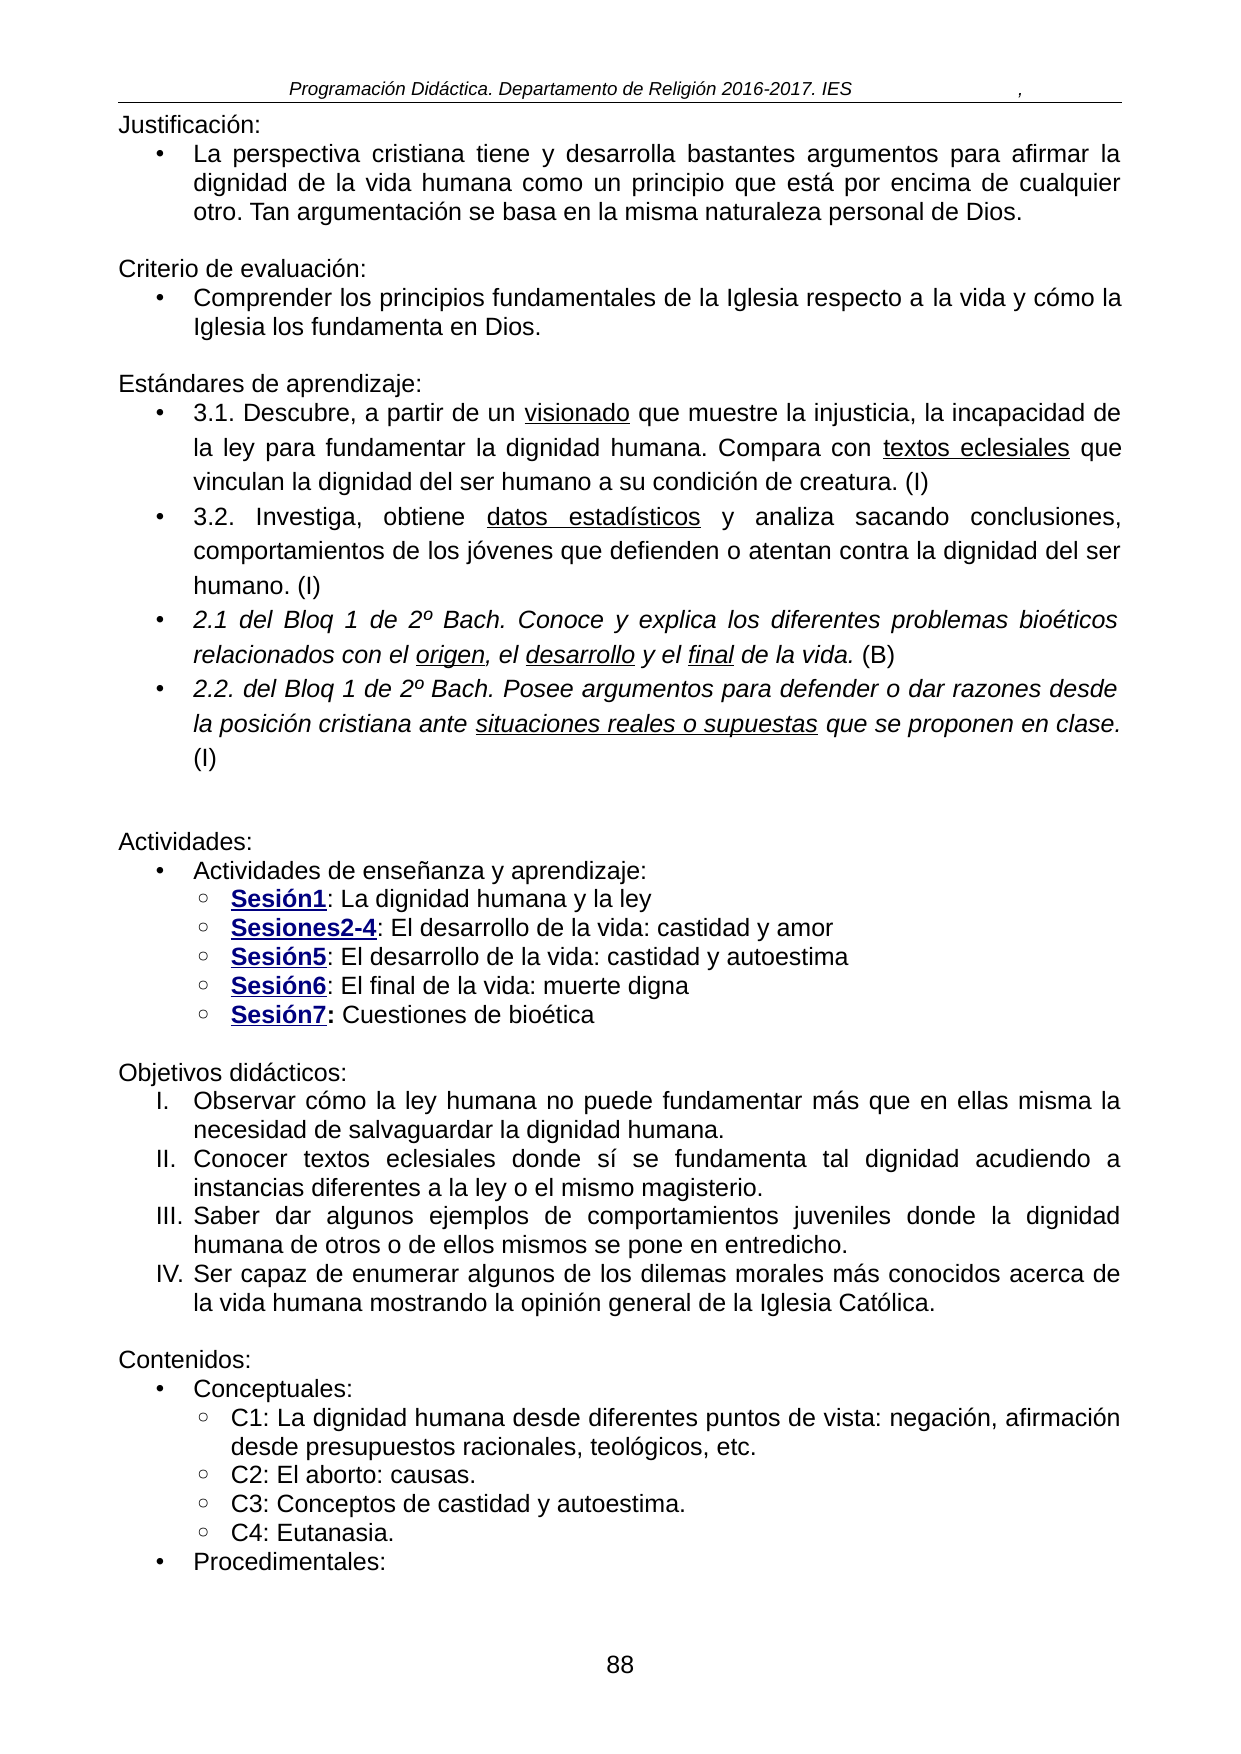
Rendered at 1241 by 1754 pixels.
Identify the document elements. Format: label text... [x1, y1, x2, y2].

list 2.2. del Bloq 1 de 2º Bach. Posee argumentos para defender o dar razones desde la posición cristiana ante situaciones reales o supuestas que se proponen en clase. (I) [156, 674, 1122, 772]
list C3: Conceptos de castidad y autoestima. [193, 1489, 1122, 1518]
list Observar cómo la ley humana no puede fundamentar más que en ellas misma la necesidad de salvaguardar la dignidad humana. [156, 1086, 1122, 1144]
list C1: La dignidad humana desde diferentes puntos de vista: negación, afirmación desde presupuestos racionales, teológicos, etc. [193, 1403, 1122, 1460]
list C4: Eutanasia. [193, 1518, 1122, 1547]
text Objetivos didácticos: [118, 1057, 1122, 1086]
list Saber dar algunos ejemplos de comportamientos juveniles donde la dignidad humana de otros o de ellos mismos se pone en entredicho. [156, 1201, 1122, 1259]
text Estándares de aprendizaje: [118, 369, 1122, 398]
list Comprender los principios fundamentales de la Iglesia respecto a la vida y cómo la Iglesia los fundamenta en Dios. [156, 283, 1122, 341]
text Criterio de evaluación: [118, 254, 1122, 283]
list Ser capaz de enumerar algunos de los dilemas morales más conocidos acerca de la vida humana mostrando la opinión general de la Iglesia Católica. [156, 1259, 1122, 1316]
list Sesión7: Cuestiones de bioética [193, 1000, 1122, 1029]
text Contenidos: [118, 1345, 1122, 1374]
list Conceptuales: [156, 1374, 1122, 1403]
list La perspectiva cristiana tiene y desarrolla bastantes argumentos para afirmar la dignidad de la vida humana como un principio que está por encima de cualquier otro. Tan argumentación se basa en la misma naturaleza personal de Dios. [156, 139, 1122, 226]
list Actividades de enseñanza y aprendizaje: [156, 856, 1122, 884]
list 3.1. Descubre, a partir de un visionado que muestre la injusticia, la incapacidad de la ley para fundamentar la dignidad humana. Compara con textos eclesiales que vinculan la dignidad del ser humano a su condición de creatura. (I) [156, 398, 1122, 496]
list Sesiones2-4: El desarrollo de la vida: castidad y amor [193, 913, 1122, 942]
list 2.1 del Bloq 1 de 2º Bach. Conoce y explica los diferentes problemas bioéticos relacionados con el origen, el desarrollo y el final de la vida. (B) [156, 605, 1122, 668]
text Actividades: [118, 827, 1122, 856]
list C2: El aborto: causas. [193, 1460, 1122, 1489]
list Sesión1: La dignidad humana y la ley [193, 884, 1122, 913]
list Sesión5: El desarrollo de la vida: castidad y autoestima [193, 942, 1122, 971]
text Justificación: [118, 110, 1122, 139]
list Sesión6: El final de la vida: muerte digna [193, 971, 1122, 1000]
list Procedimentales: [156, 1547, 1122, 1576]
list 3.2. Investiga, obtiene datos estadísticos y analiza sacando conclusiones, comportamientos de los jóvenes que defienden o atentan contra la dignidad del ser humano. (I) [156, 502, 1122, 599]
list Conocer textos eclesiales donde sí se fundamenta tal dignidad acudiendo a instancias diferentes a la ley o el mismo magisterio. [156, 1144, 1122, 1201]
